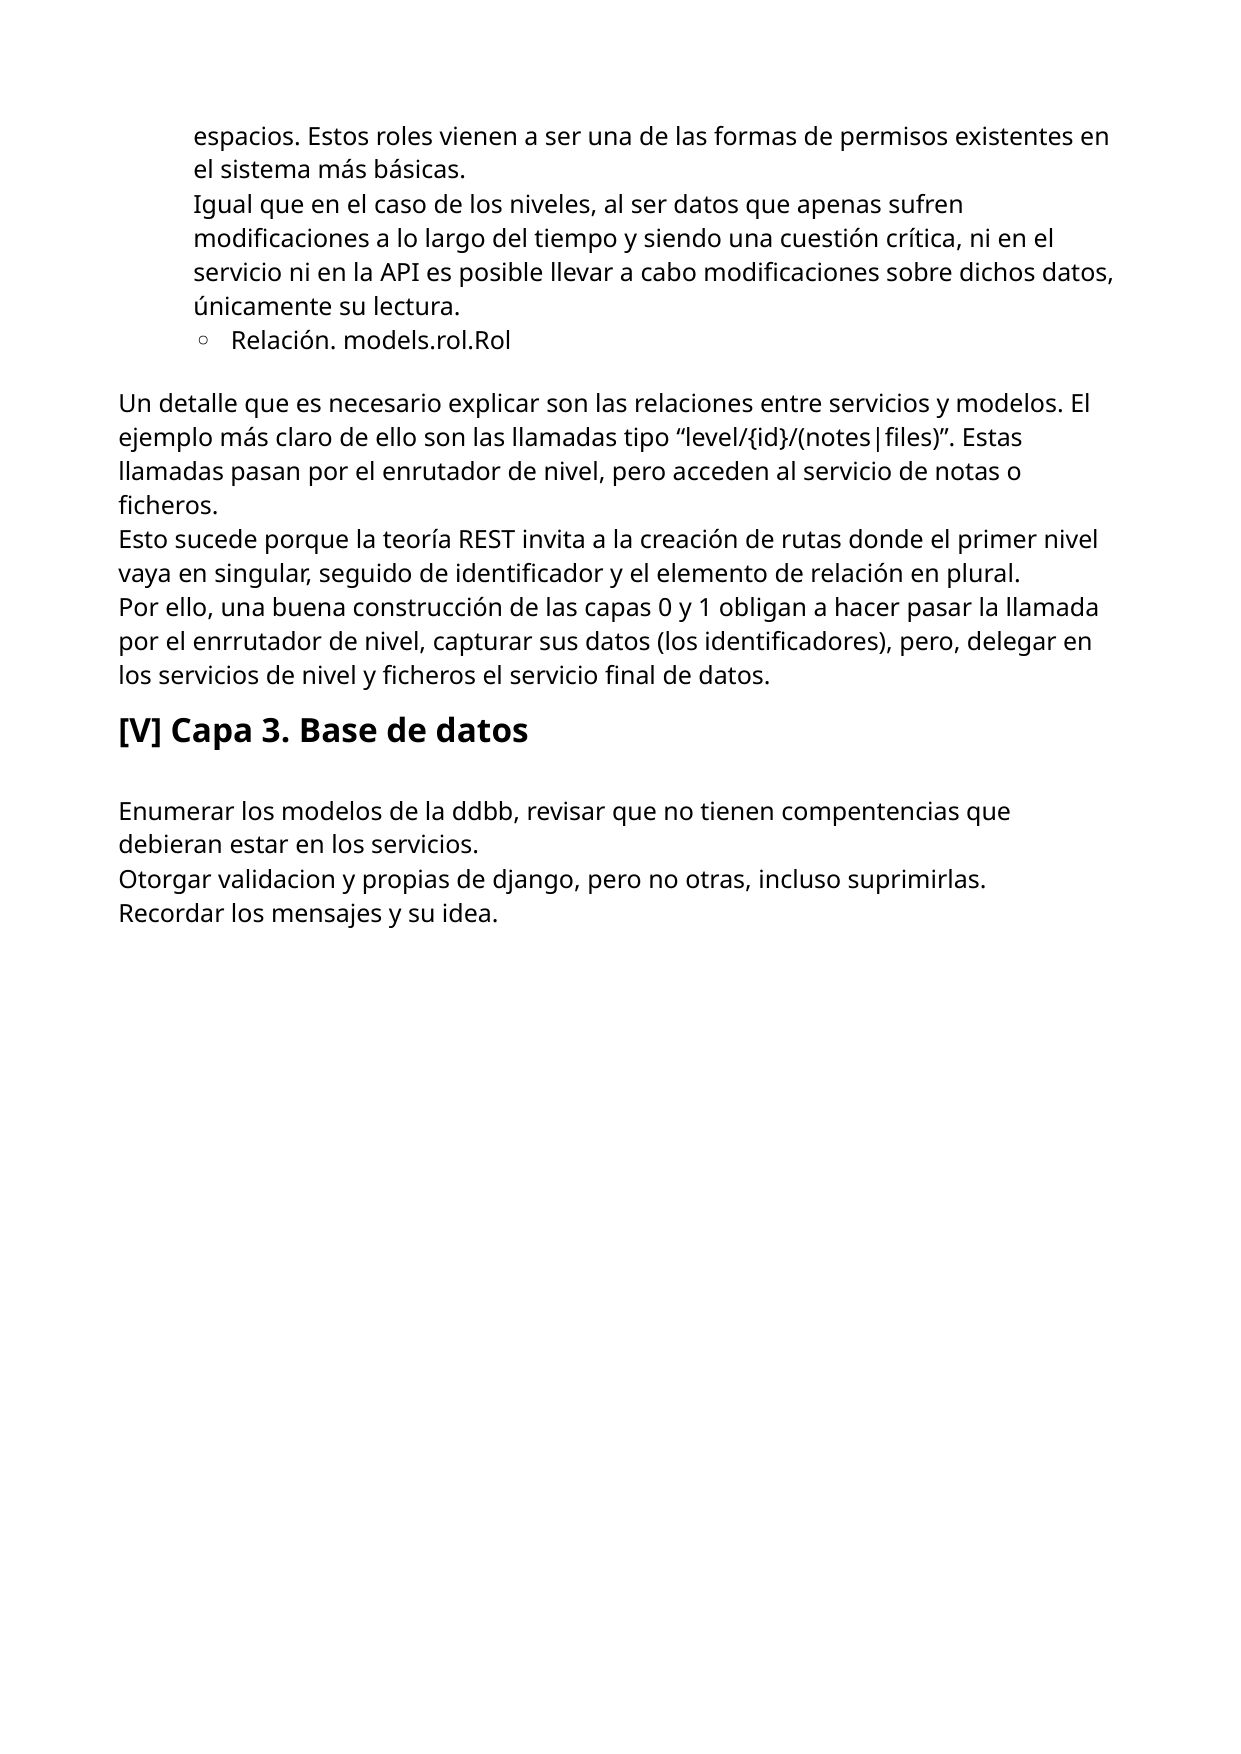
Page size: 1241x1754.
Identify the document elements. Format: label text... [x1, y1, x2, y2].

text Un detalle que es necesario explicar son las relaciones entre servicios y modelos. El ejemplo más claro de ello son las llamadas tipo “level/{id}/(notes|files)”. Estas llamadas pasan por el enrutador de nivel, pero acceden al servicio de notas o ficheros. Esto sucede porque la teoría REST invita a la creación de rutas donde el primer nivel vaya en singular, seguido de identificador y el elemento de relación en plural. Por ello, una buena construcción de las capas 0 y 1 obligan a hacer pasar la llamada por el enrrutador de nivel, capturar sus datos (los identificadores), pero, delegar en los servicios de nivel y ficheros el servicio final de datos. [118, 385, 1122, 692]
list Igual que en el caso de los niveles, al ser datos que apenas sufren modificaciones a lo largo del tiempo y siendo una cuestión crítica, ni en el servicio ni en la API es posible llevar a cabo modificaciones sobre dichos datos, únicamente su lectura. [156, 186, 1122, 322]
list espacios. Estos roles vienen a ser una de las formas de permisos existentes en el sistema más básicas. [156, 118, 1122, 186]
subtitle [V] Capa 3. Base de datos [118, 706, 1122, 752]
text Enumerar los modelos de la ddbb, revisar que no tienen compentencias que debieran estar en los servicios. Otorgar validacion y propias de django, pero no otras, incluso suprimirlas. Recordar los mensajes y su idea. [118, 793, 1122, 958]
list Relación. models.rol.Rol [193, 322, 1122, 357]
